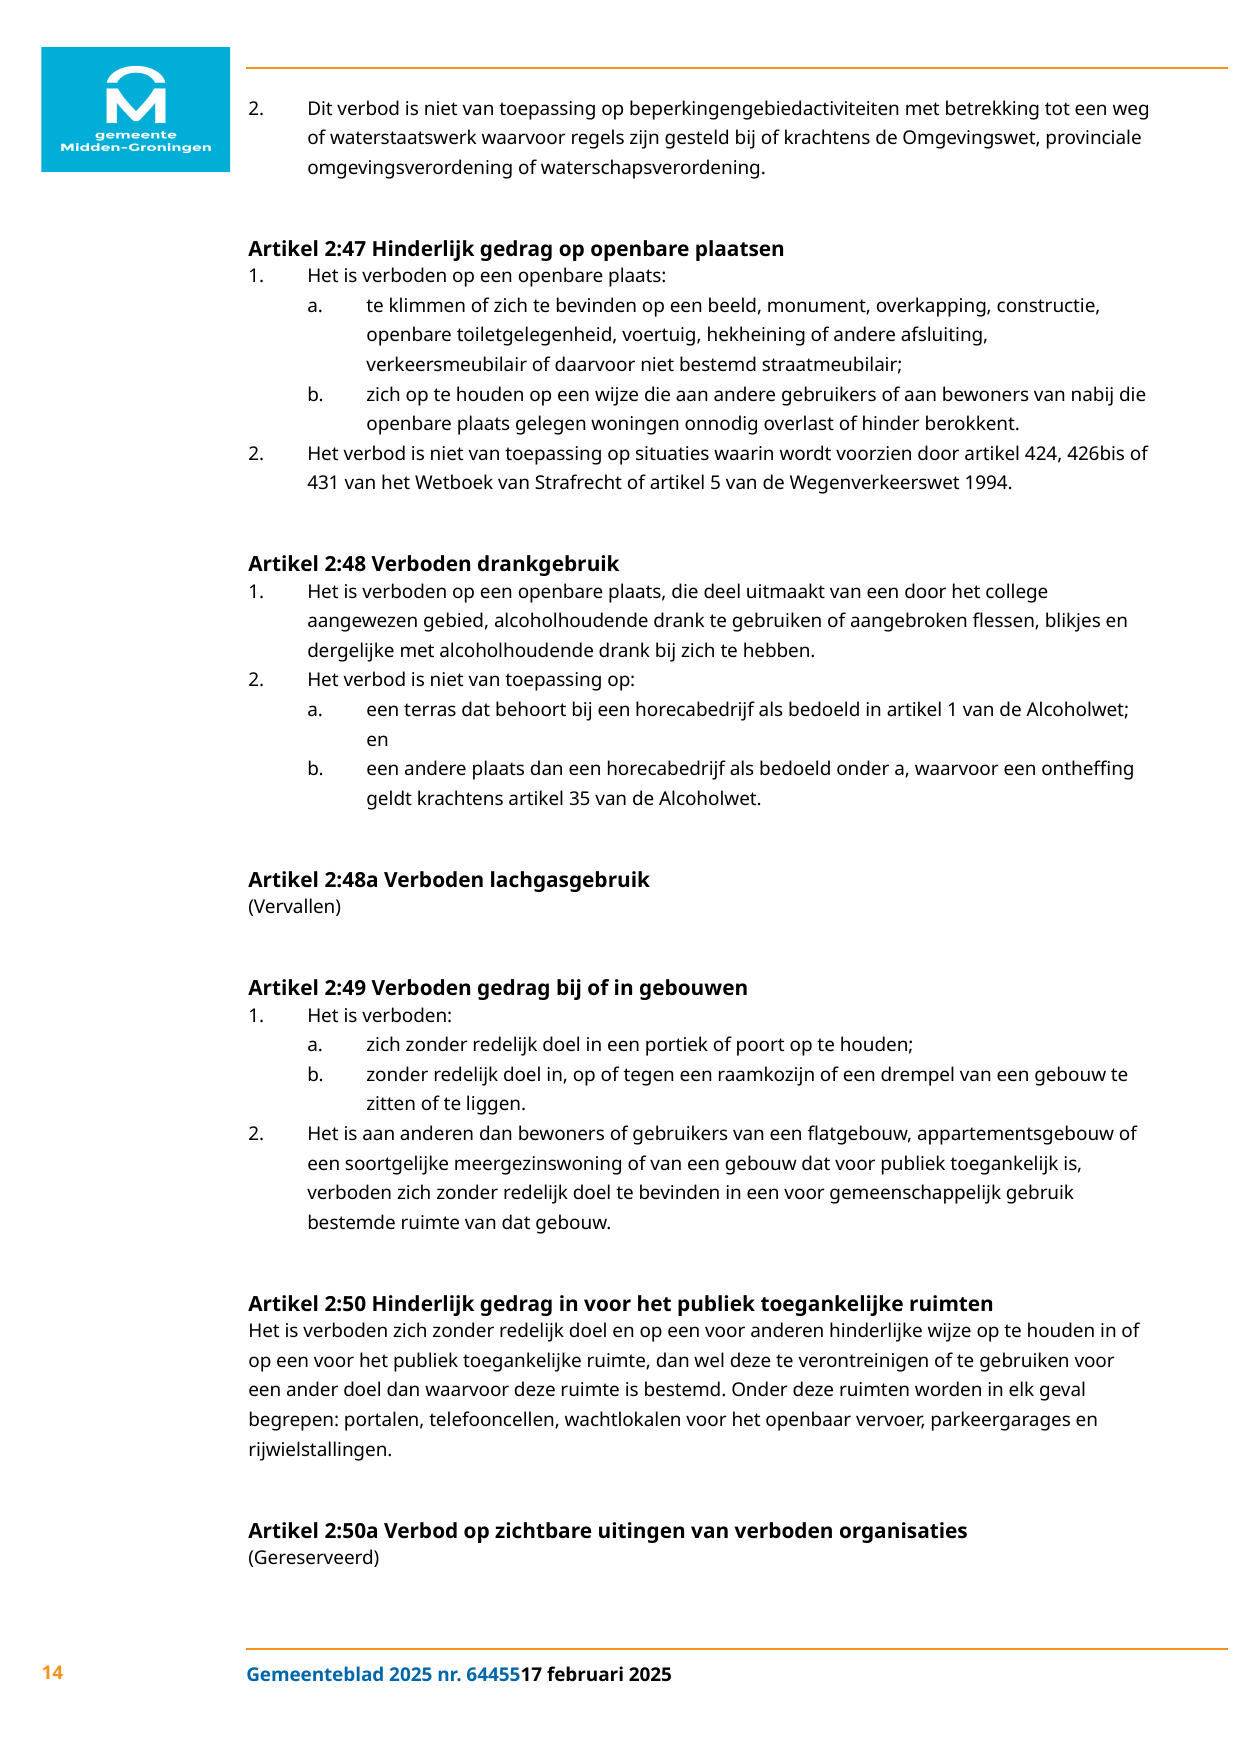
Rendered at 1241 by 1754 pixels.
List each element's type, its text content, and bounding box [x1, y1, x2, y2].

text Artikel 2:48a Verboden lachgasgebruik [248, 865, 1152, 893]
list Het is verboden: [248, 1002, 1152, 1028]
text Artikel 2:48 Verboden drankgebruik [248, 549, 1152, 578]
list Het is verboden op een openbare plaats: [248, 262, 1152, 288]
list zich op te houden op een wijze die aan andere gebruikers of aan bewoners van nabij die openbare plaats gelegen woningen onnodig overlast of hinder berokkent. [307, 381, 1152, 436]
list zich zonder redelijk doel in een portiek of poort op te houden; [307, 1031, 1152, 1057]
picture [184, 146, 190, 153]
text (Gereserveerd) [248, 1544, 1152, 1570]
text (Vervallen) [248, 893, 1152, 919]
text Artikel 2:50 Hinderlijk gedrag in voor het publiek toegankelijke ruimten [248, 1289, 1152, 1317]
picture [108, 66, 164, 82]
text Het is verboden zich zonder redelijk doel en op een voor anderen hinderlijke wijze op te houden in of op een voor het publiek toegankelijke ruimte, dan wel deze te verontreinigen of te gebruiken voor een ander doel dan waarvoor deze ruimte is bestemd. Onder deze ruimten worden in elk geval begrepen: portalen, telefooncellen, wachtlokalen voor het openbaar vervoer, parkeergarages en rijwielstallingen. [248, 1317, 1152, 1461]
list Het verbod is niet van toepassing op situaties waarin wordt voorzien door artikel 424, 426bis of 431 van het Wetboek van Strafrecht of artikel 5 van de Wegenverkeerswet 1994. [248, 440, 1152, 495]
text Artikel 2:47 Hinderlijk gedrag op openbare plaatsen [248, 234, 1152, 262]
picture [107, 89, 165, 122]
list zonder redelijk doel in, op of tegen een raamkozijn of een drempel van een gebouw te zitten of te liggen. [307, 1061, 1152, 1116]
list een andere plaats dan een horecabedrijf als bedoeld onder a, waarvoor een ontheffing geldt krachtens artikel 35 van de Alcoholwet. [307, 755, 1152, 811]
list een terras dat behoort bij een horecabedrijf als bedoeld in artikel 1 van de Alcoholwet; en [307, 696, 1152, 752]
list Het is verboden op een openbare plaats, die deel uitmaakt van een door het college aangewezen gebied, alcoholhoudende drank te gebruiken of aangebroken flessen, blikjes en dergelijke met alcoholhoudende drank bij zich te hebben. [248, 578, 1152, 663]
list Het verbod is niet van toepassing op: [248, 667, 1152, 692]
list te klimmen of zich te bevinden op een beeld, monument, overkapping, constructie, openbare toiletgelegenheid, voertuig, hekheining of andere afsluiting, verkeersmeubilair of daarvoor niet bestemd straatmeubilair; [307, 292, 1152, 377]
list Dit verbod is niet van toepassing op beperkingengebiedactiviteiten met betrekking tot een weg of waterstaatswerk waarvoor regels zijn gesteld bij of krachtens de Omgevingswet, provinciale omgevingsverordening of waterschapsverordening. [248, 95, 1152, 180]
text Artikel 2:49 Verboden gedrag bij of in gebouwen [248, 973, 1152, 1002]
list Het is aan anderen dan bewoners of gebruikers van een flatgebouw, appartementsgebouw of een soortgelijke meergezinswoning of van een gebouw dat voor publiek toegankelijk is, verboden zich zonder redelijk doel te bevinden in een voor gemeenschappelijk gebruik bestemde ruimte van dat gebouw. [248, 1120, 1152, 1235]
text Artikel 2:50a Verbod op zichtbare uitingen van verboden organisaties [248, 1516, 1152, 1544]
